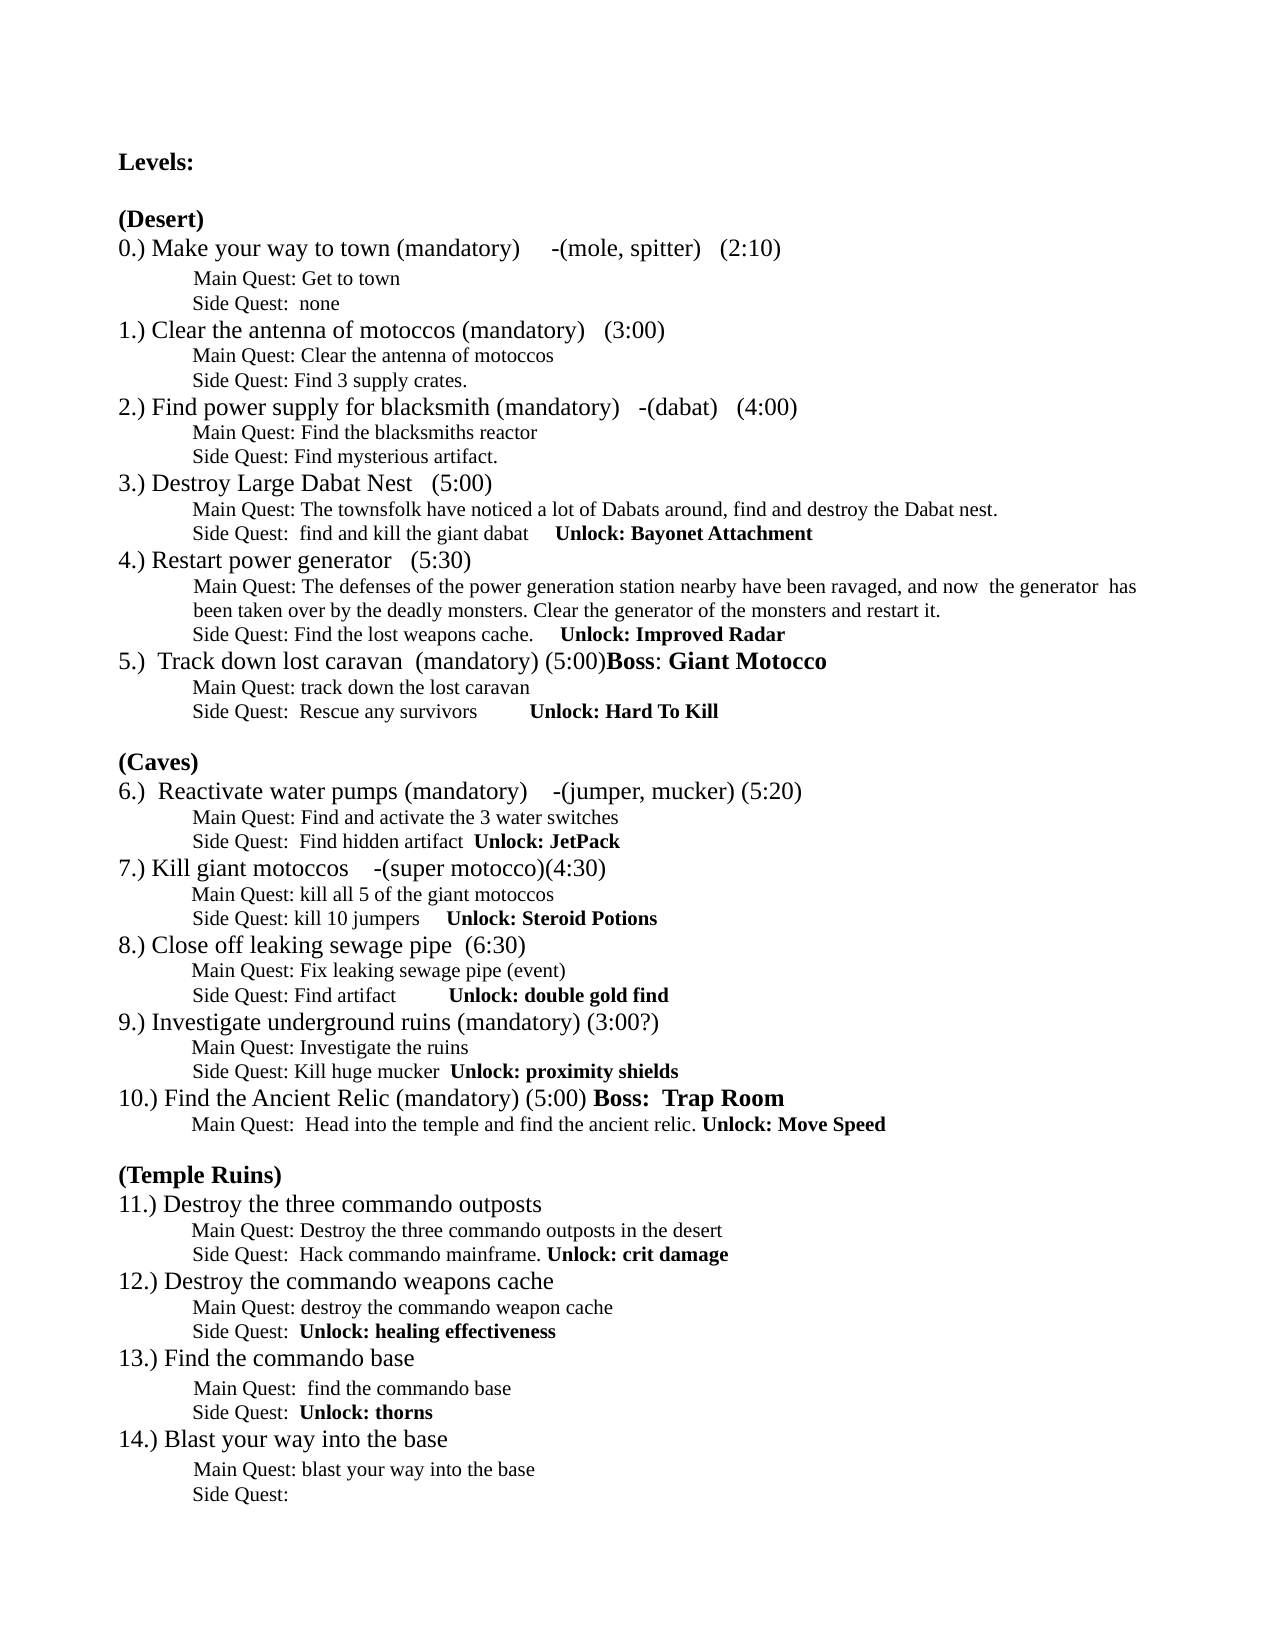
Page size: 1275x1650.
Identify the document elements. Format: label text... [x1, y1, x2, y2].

text 2.) Find power supply for blacksmith (mandatory) -(dabat) (4:00) [118, 392, 1157, 420]
text Side Quest: Find 3 supply crates. [118, 367, 1157, 392]
text (Desert) [118, 204, 1157, 233]
text Main Quest: blast your way into the base [118, 1453, 1157, 1482]
text 14.) Blast your way into the base [118, 1424, 1157, 1453]
text Side Quest: Find artifact Unlock: double gold find [118, 982, 1157, 1007]
text Main Quest: destroy the commando weapon cache [118, 1295, 1157, 1319]
text 13.) Find the commando base [118, 1343, 1157, 1372]
text 6.) Reactivate water pumps (mandatory) -(jumper, mucker) (5:20) [118, 776, 1157, 805]
text (Caves) [118, 747, 1157, 776]
text Side Quest: Hack commando mainframe. Unlock: crit damage [118, 1242, 1157, 1266]
text Side Quest: Find the lost weapons cache. Unlock: Improved Radar [118, 622, 1157, 646]
text 11.) Destroy the three commando outposts [118, 1189, 1157, 1218]
text Main Quest: Head into the temple and find the ancient relic. Unlock: Move Speed [118, 1112, 1157, 1136]
text Side Quest: kill 10 jumpers Unlock: Steroid Potions [118, 906, 1157, 930]
text Side Quest: Find hidden artifact Unlock: JetPack [118, 829, 1157, 853]
text 9.) Investigate underground ruins (mandatory) (3:00?) [118, 1007, 1157, 1035]
text Side Quest: Unlock: healing effectiveness [118, 1319, 1157, 1343]
text Side Quest: find and kill the giant dabat Unlock: Bayonet Attachment [118, 521, 1157, 545]
text Side Quest: Find mysterious artifact. [118, 444, 1157, 468]
text Main Quest: The townsfolk have noticed a lot of Dabats around, find and destroy the Dabat nest. [118, 497, 1157, 521]
text Main Quest: kill all 5 of the giant motoccos [118, 882, 1157, 906]
text 10.) Find the Ancient Relic (mandatory) (5:00) Boss: Trap Room [118, 1083, 1157, 1112]
text Levels: [118, 147, 1157, 176]
text Main Quest: find the commando base [118, 1372, 1157, 1400]
text Main Quest: Find the blacksmiths reactor [118, 420, 1157, 444]
text 12.) Destroy the commando weapons cache [118, 1266, 1157, 1295]
text Side Quest: none [118, 291, 1157, 315]
text 1.) Clear the antenna of motoccos (mandatory) (3:00) [118, 315, 1157, 343]
text Main Quest: Get to town [118, 262, 1157, 291]
text 0.) Make your way to town (mandatory) -(mole, spitter) (2:10) [118, 233, 1157, 262]
text Main Quest: Clear the antenna of motoccos [118, 343, 1157, 367]
text 3.) Destroy Large Dabat Nest (5:00) [118, 468, 1157, 497]
text Main Quest: The defenses of the power generation station nearby have been ravaged, and now the generator has been taken over by the deadly monsters. Clear the generator of the monsters and restart it. [193, 574, 1157, 622]
text 4.) Restart power generator (5:30) [118, 545, 1157, 574]
text Main Quest: Investigate the ruins [118, 1035, 1157, 1059]
text Main Quest: Destroy the three commando outposts in the desert [118, 1218, 1157, 1242]
text (Temple Ruins) [118, 1160, 1157, 1189]
text Side Quest: [118, 1482, 1157, 1506]
text Main Quest: Fix leaking sewage pipe (event) [118, 958, 1157, 982]
text Side Quest: Unlock: thorns [118, 1400, 1157, 1424]
text 7.) Kill giant motoccos -(super motocco)(4:30) [118, 853, 1157, 882]
text Main Quest: track down the lost caravan [118, 675, 1157, 699]
text Main Quest: Find and activate the 3 water switches [118, 805, 1157, 829]
text Side Quest: Kill huge mucker Unlock: proximity shields [118, 1059, 1157, 1083]
text 8.) Close off leaking sewage pipe (6:30) [118, 930, 1157, 958]
text Side Quest: Rescue any survivors Unlock: Hard To Kill [118, 699, 1157, 723]
text 5.) Track down lost caravan (mandatory) (5:00)Boss: Giant Motocco [118, 646, 1157, 675]
